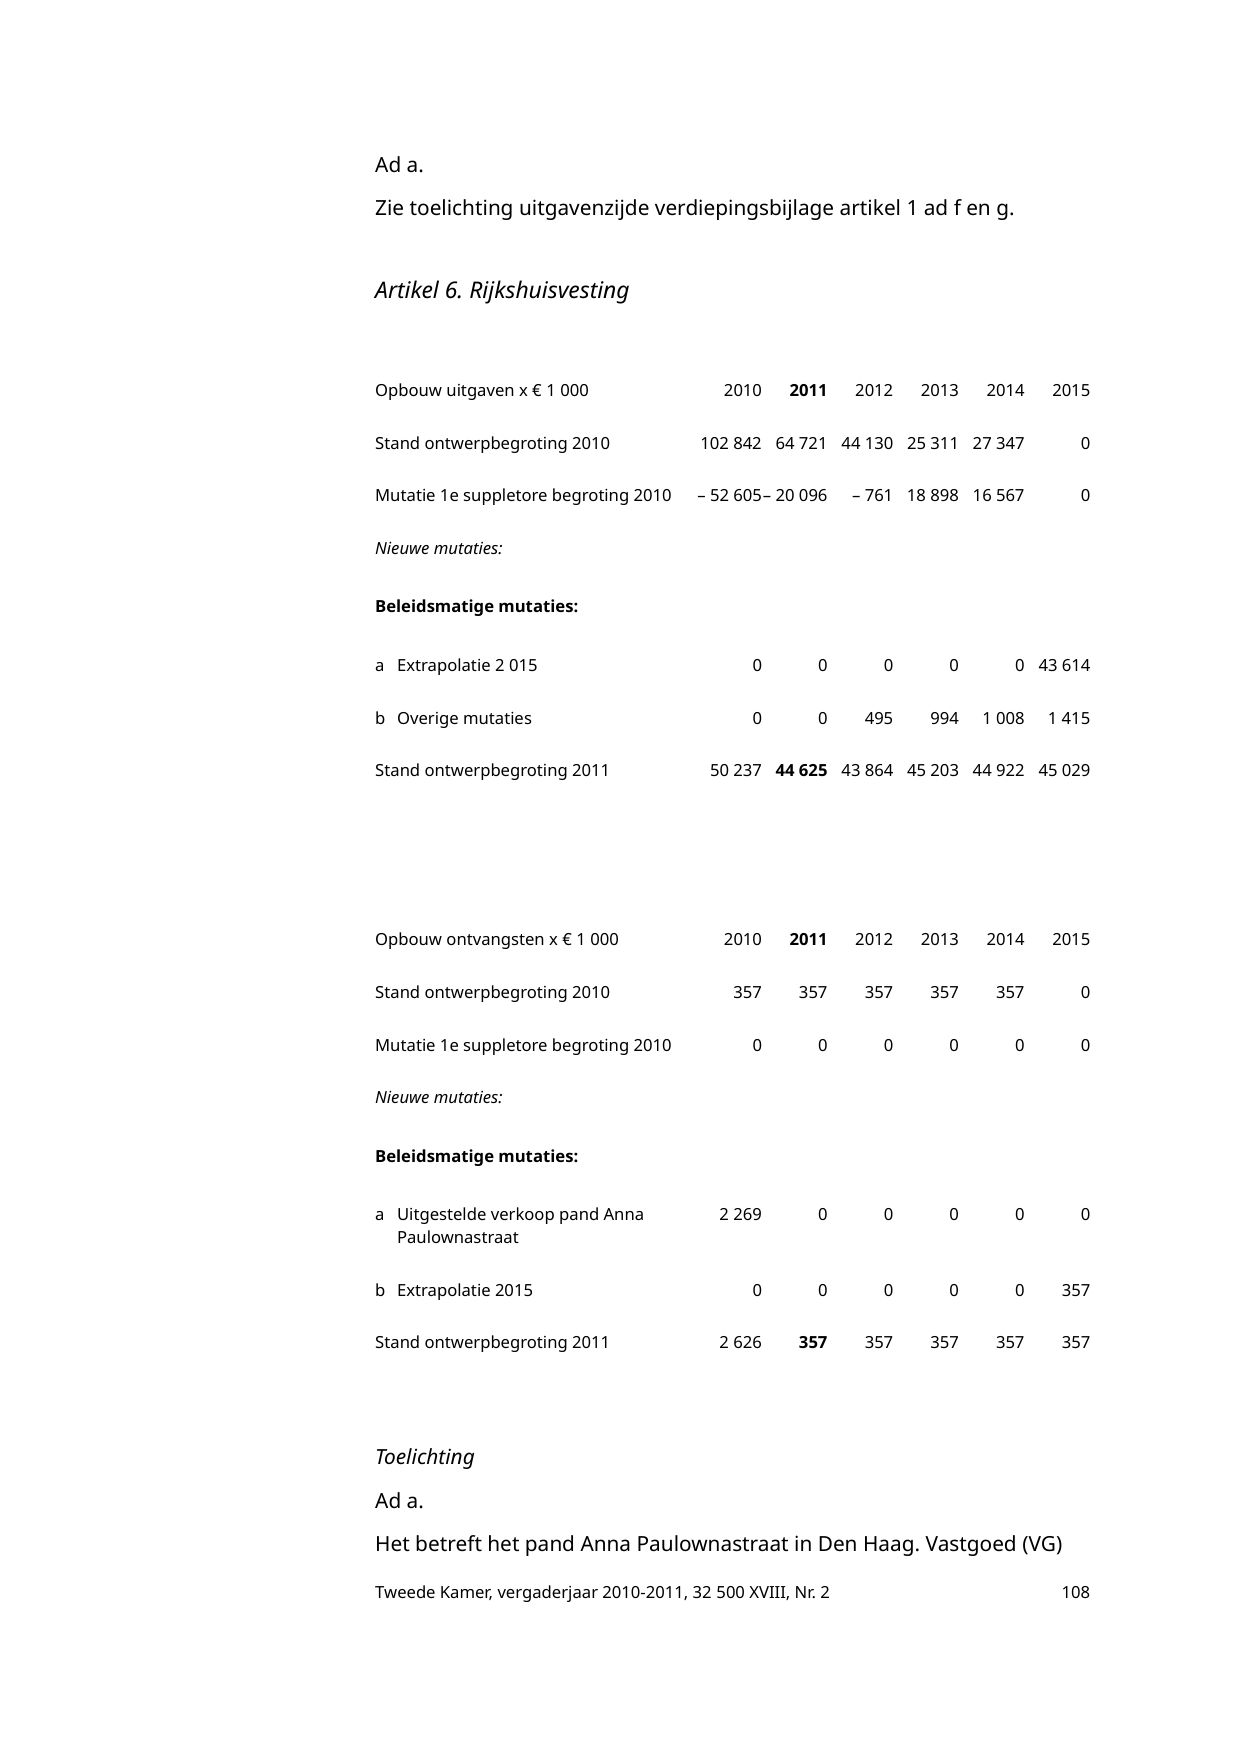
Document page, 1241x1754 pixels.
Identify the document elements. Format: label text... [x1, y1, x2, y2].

table_cell – 761 [827, 484, 893, 537]
table_cell 1 415 [1024, 706, 1090, 759]
table_cell [959, 1086, 1024, 1144]
table_cell – 52 605 [696, 484, 762, 537]
table_cell 44 922 [959, 759, 1024, 812]
text Het betreft het pand Anna Paulownastraat in Den Haag. Vastgoed (VG) [375, 1529, 1090, 1558]
table_cell 0 [893, 1034, 959, 1086]
table_cell 357 [1024, 1279, 1090, 1331]
table_header 2010 [696, 928, 762, 981]
table_cell 0 [893, 1279, 959, 1331]
table_cell Mutatie 1e suppletore begroting 2010 [375, 1034, 696, 1086]
table_cell 0 [959, 1279, 1024, 1331]
table_cell [762, 1145, 827, 1203]
table_header 2012 [827, 379, 893, 431]
table_cell [1024, 537, 1090, 595]
table_cell 1 008 [959, 706, 1024, 759]
table_cell 0 [1024, 1203, 1090, 1278]
table_cell 44 625 [762, 759, 827, 812]
table_cell 2 269 [696, 1203, 762, 1278]
table_cell 16 567 [959, 484, 1024, 537]
table_cell [893, 595, 959, 653]
table_cell Stand ontwerpbegroting 2010 [375, 981, 696, 1033]
table_cell 357 [696, 981, 762, 1033]
table_cell 357 [959, 981, 1024, 1033]
table_cell [762, 1086, 827, 1144]
table_header 2012 [827, 928, 893, 981]
table_cell 0 [696, 1034, 762, 1086]
table_cell Stand ontwerpbegroting 2010 [375, 431, 696, 484]
table_cell 0 [827, 1203, 893, 1278]
table_cell a [375, 1203, 397, 1278]
table_cell [696, 537, 762, 595]
table_cell 0 [959, 654, 1024, 706]
table_cell Beleidsmatige mutaties: [375, 595, 696, 653]
table_cell 0 [893, 1203, 959, 1278]
table_cell [827, 537, 893, 595]
table_cell [1024, 595, 1090, 653]
table_cell [893, 537, 959, 595]
table_cell 0 [827, 1034, 893, 1086]
text Ad a. [375, 150, 1090, 178]
table_cell – 20 096 [762, 484, 827, 537]
table_cell 50 237 [696, 759, 762, 812]
table_cell [959, 1145, 1024, 1203]
table_header 2014 [959, 928, 1024, 981]
table_cell [959, 537, 1024, 595]
table_cell [762, 595, 827, 653]
table_cell 25 311 [893, 431, 959, 484]
table_cell [696, 1145, 762, 1203]
table_cell [893, 1145, 959, 1203]
table_cell [827, 1086, 893, 1144]
table_cell 357 [893, 1331, 959, 1384]
table_cell [827, 1145, 893, 1203]
table_cell b [375, 706, 397, 759]
table_cell Stand ontwerpbegroting 2011 [375, 1331, 696, 1384]
table_cell [893, 1086, 959, 1144]
table_header 2011 [762, 928, 827, 981]
table_cell Overige mutaties [397, 706, 696, 759]
table_header 2010 [696, 379, 762, 431]
table_header 2011 [762, 379, 827, 431]
table_cell 0 [762, 1034, 827, 1086]
table_cell b [375, 1279, 397, 1331]
table_cell 45 029 [1024, 759, 1090, 812]
table_cell 357 [893, 981, 959, 1033]
table_cell 0 [1024, 431, 1090, 484]
table_cell 0 [827, 1279, 893, 1331]
table_cell [696, 595, 762, 653]
text Zie toelichting uitgavenzijde verdiepingsbijlage artikel 1 ad f en g. [375, 193, 1090, 222]
table_header 2015 [1024, 928, 1090, 981]
table_cell Stand ontwerpbegroting 2011 [375, 759, 696, 812]
text Toelichting [375, 1442, 1090, 1471]
table_cell 0 [827, 654, 893, 706]
table_cell Beleidsmatige mutaties: [375, 1145, 696, 1203]
table_cell Nieuwe mutaties: [375, 537, 696, 595]
table_cell [696, 1086, 762, 1144]
table_cell Mutatie 1e suppletore begroting 2010 [375, 484, 696, 537]
table_cell 0 [959, 1203, 1024, 1278]
table_cell 0 [1024, 484, 1090, 537]
table_cell [762, 537, 827, 595]
table_header 2013 [893, 928, 959, 981]
table_cell [827, 595, 893, 653]
table_cell 45 203 [893, 759, 959, 812]
table_cell 357 [827, 1331, 893, 1384]
table_header 2014 [959, 379, 1024, 431]
table_cell 18 898 [893, 484, 959, 537]
table_cell 0 [1024, 981, 1090, 1033]
table_cell 357 [959, 1331, 1024, 1384]
table_cell 357 [762, 1331, 827, 1384]
table_cell 0 [762, 1279, 827, 1331]
table_header 2015 [1024, 379, 1090, 431]
table_cell 44 130 [827, 431, 893, 484]
table_cell [959, 595, 1024, 653]
subtitle Artikel 6. Rijkshuisvesting [375, 274, 1090, 306]
table_cell 0 [762, 706, 827, 759]
table_cell 102 842 [696, 431, 762, 484]
table_cell [1024, 1086, 1090, 1144]
table_cell 0 [762, 1203, 827, 1278]
table_cell 2 626 [696, 1331, 762, 1384]
table_cell 43 864 [827, 759, 893, 812]
table_header Opbouw ontvangsten x € 1 000 [375, 928, 696, 981]
table_cell 43 614 [1024, 654, 1090, 706]
table_cell 27 347 [959, 431, 1024, 484]
table_cell 994 [893, 706, 959, 759]
table_cell 357 [827, 981, 893, 1033]
table_cell 64 721 [762, 431, 827, 484]
table_header Opbouw uitgaven x € 1 000 [375, 379, 696, 431]
table_cell 0 [1024, 1034, 1090, 1086]
table_header 2013 [893, 379, 959, 431]
table_cell a [375, 654, 397, 706]
table_cell 0 [762, 654, 827, 706]
table_cell 0 [696, 706, 762, 759]
text Ad a. [375, 1486, 1090, 1514]
table_cell 357 [1024, 1331, 1090, 1384]
table_cell 0 [696, 654, 762, 706]
table_cell Extrapolatie 2015 [397, 1279, 696, 1331]
table_cell [1024, 1145, 1090, 1203]
table_cell 0 [696, 1279, 762, 1331]
table_cell 495 [827, 706, 893, 759]
table_cell Extrapolatie 2 015 [397, 654, 696, 706]
table_cell Uitgestelde verkoop pand Anna Paulownastraat [397, 1203, 696, 1278]
table_cell 0 [893, 654, 959, 706]
table_cell 357 [762, 981, 827, 1033]
table_cell 0 [959, 1034, 1024, 1086]
table_cell Nieuwe mutaties: [375, 1086, 696, 1144]
